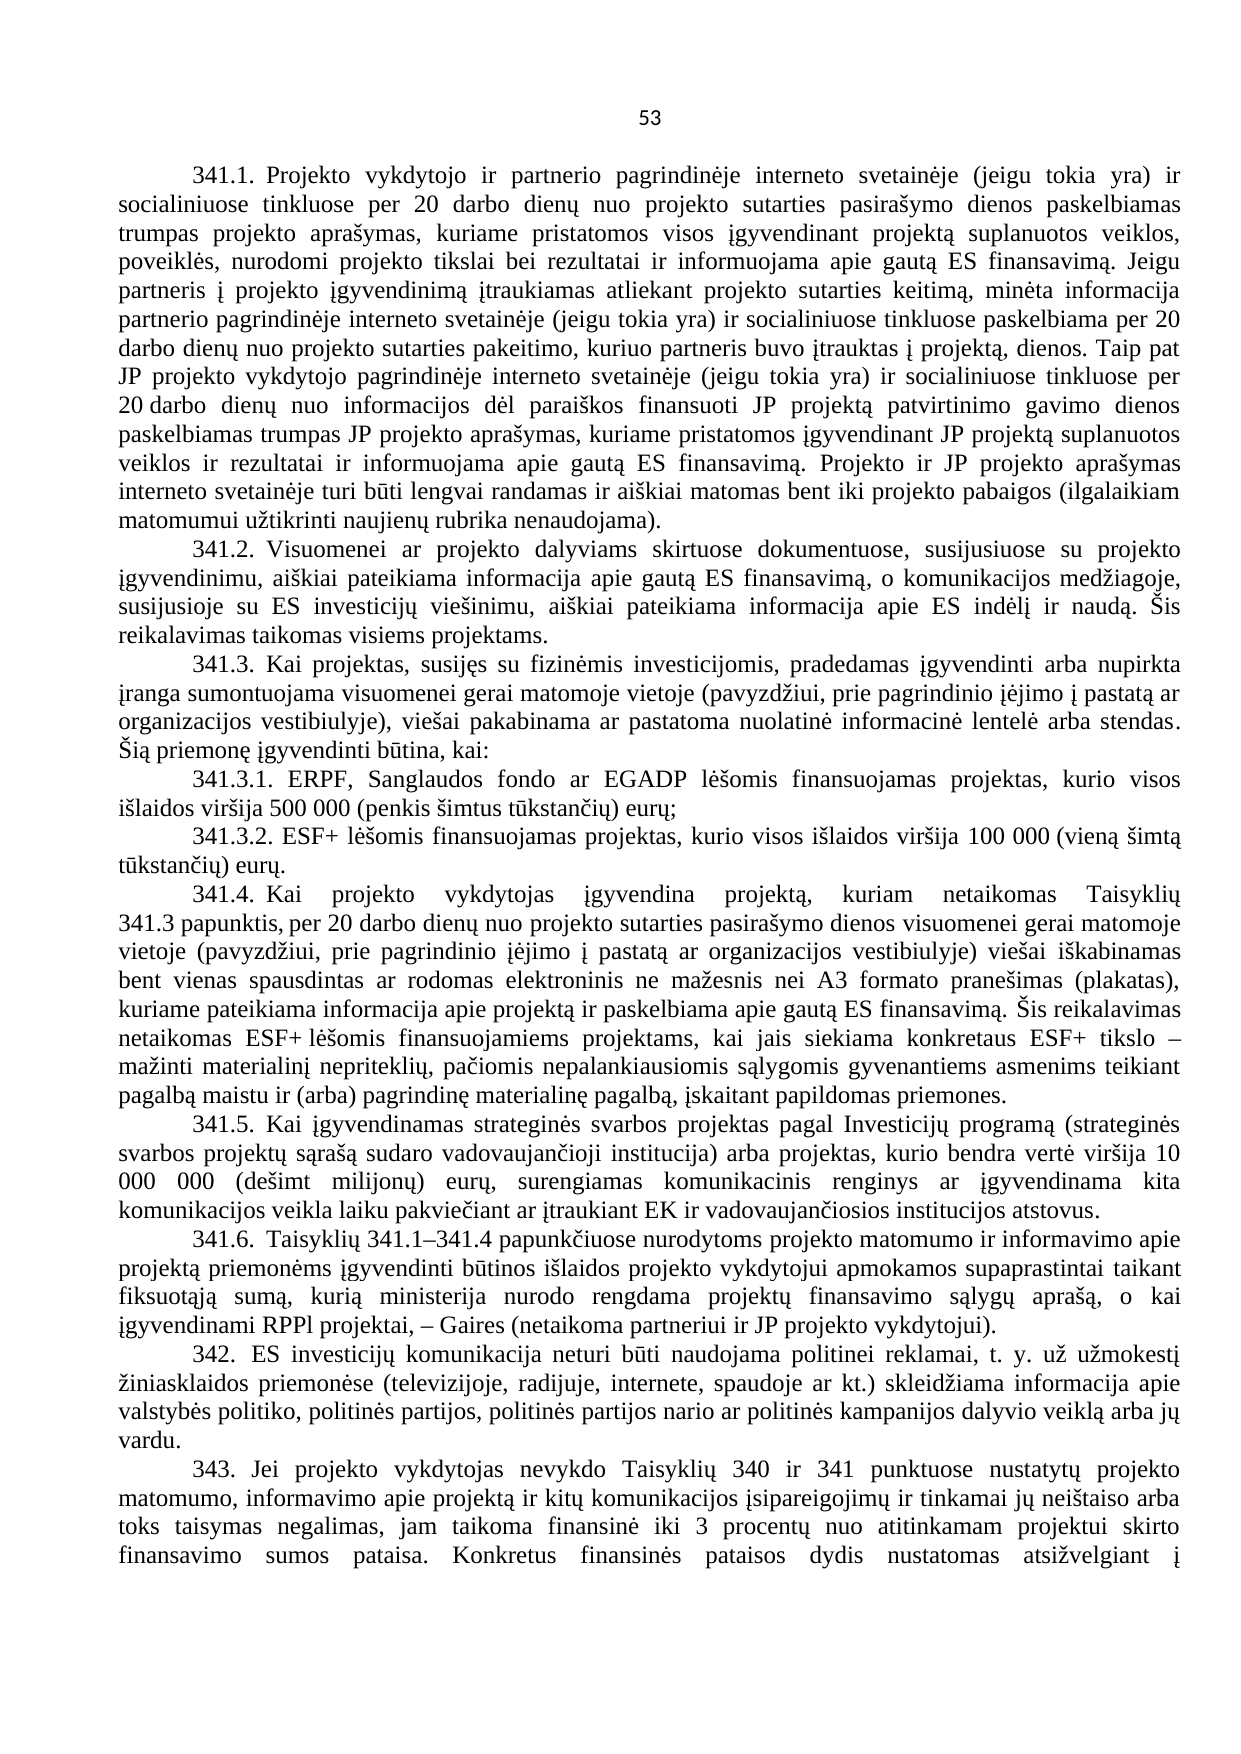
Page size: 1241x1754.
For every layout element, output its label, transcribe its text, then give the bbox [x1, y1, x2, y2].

text 341.3.1. ERPF, Sanglaudos fondo ar EGADP lėšomis finansuojamas projektas, kurio visos išlaidos viršija 500 000 (penkis šimtus tūkstančių) eurų; [118, 764, 1181, 821]
text 341.6. Taisyklių 341.1–341.4 papunkčiuose nurodytoms projekto matomumo ir informavimo apie projektą priemonėms įgyvendinti būtinos išlaidos projekto vykdytojui apmokamos supaprastintai taikant fiksuotąją sumą, kurią ministerija nurodo rengdama projektų finansavimo sąlygų aprašą, o kai įgyvendinami RPPl projektai, – Gaires (netaikoma partneriui ir JP projekto vykdytojui). [118, 1224, 1181, 1339]
text 342. ES investicijų komunikacija neturi būti naudojama politinei reklamai, t. y. už užmokestį žiniasklaidos priemonėse (televizijoje, radijuje, internete, spaudoje ar kt.) skleidžiama informacija apie valstybės politiko, politinės partijos, politinės partijos nario ar politinės kampanijos dalyvio veiklą arba jų vardu. [118, 1339, 1181, 1454]
text 341.2. Visuomenei ar projekto dalyviams skirtuose dokumentuose, susijusiuose su projekto įgyvendinimu, aiškiai pateikiama informacija apie gautą ES finansavimą, o komunikacijos medžiagoje, susijusioje su ES investicijų viešinimu, aiškiai pateikiama informacija apie ES indėlį ir naudą. Šis reikalavimas taikomas visiems projektams. [118, 534, 1181, 649]
text 343. Jei projekto vykdytojas nevykdo Taisyklių 340 ir 341 punktuose nustatytų projekto matomumo, informavimo apie projektą ir kitų komunikacijos įsipareigojimų ir tinkamai jų neištaiso arba toks taisymas negalimas, jam taikoma finansinė iki 3 procentų nuo atitinkamam projektui skirto finansavimo sumos pataisa. Konkretus finansinės pataisos dydis nustatomas atsižvelgiant į [118, 1454, 1181, 1569]
text 341.4. Kai projekto vykdytojas įgyvendina projektą, kuriam netaikomas Taisyklių 341.3 papunktis, per 20 darbo dienų nuo projekto sutarties pasirašymo dienos visuomenei gerai matomoje vietoje (pavyzdžiui, prie pagrindinio įėjimo į pastatą ar organizacijos vestibiulyje) viešai iškabinamas bent vienas spausdintas ar rodomas elektroninis ne mažesnis nei A3 formato pranešimas (plakatas), kuriame pateikiama informacija apie projektą ir paskelbiama apie gautą ES finansavimą. Šis reikalavimas netaikomas ESF+ lėšomis finansuojamiems projektams, kai jais siekiama konkretaus ESF+ tikslo – mažinti materialinį nepriteklių, pačiomis nepalankiausiomis sąlygomis gyvenantiems asmenims teikiant pagalbą maistu ir (arba) pagrindinę materialinę pagalbą, įskaitant papildomas priemones. [118, 879, 1181, 1109]
text 341.3. Kai projektas, susijęs su fizinėmis investicijomis, pradedamas įgyvendinti arba nupirkta įranga sumontuojama visuomenei gerai matomoje vietoje (pavyzdžiui, prie pagrindinio įėjimo į pastatą ar organizacijos vestibiulyje), viešai pakabinama ar pastatoma nuolatinė informacinė lentelė arba stendas. Šią priemonę įgyvendinti būtina, kai: [118, 649, 1181, 764]
text 341.5. Kai įgyvendinamas strateginės svarbos projektas pagal Investicijų programą (strateginės svarbos projektų sąrašą sudaro vadovaujančioji institucija) arba projektas, kurio bendra vertė viršija 10 000 000 (dešimt milijonų) eurų, surengiamas komunikacinis renginys ar įgyvendinama kita komunikacijos veikla laiku pakviečiant ar įtraukiant EK ir vadovaujančiosios institucijos atstovus. [118, 1109, 1181, 1224]
text 341.1. Projekto vykdytojo ir partnerio pagrindinėje interneto svetainėje (jeigu tokia yra) ir socialiniuose tinkluose per 20 darbo dienų nuo projekto sutarties pasirašymo dienos paskelbiamas trumpas projekto aprašymas, kuriame pristatomos visos įgyvendinant projektą suplanuotos veiklos, poveiklės, nurodomi projekto tikslai bei rezultatai ir informuojama apie gautą ES finansavimą. Jeigu partneris į projekto įgyvendinimą įtraukiamas atliekant projekto sutarties keitimą, minėta informacija partnerio pagrindinėje interneto svetainėje (jeigu tokia yra) ir socialiniuose tinkluose paskelbiama per 20 darbo dienų nuo projekto sutarties pakeitimo, kuriuo partneris buvo įtrauktas į projektą, dienos. Taip pat JP projekto vykdytojo pagrindinėje interneto svetainėje (jeigu tokia yra) ir socialiniuose tinkluose per 20 darbo dienų nuo informacijos dėl paraiškos finansuoti JP projektą patvirtinimo gavimo dienos paskelbiamas trumpas JP projekto aprašymas, kuriame pristatomos įgyvendinant JP projektą suplanuotos veiklos ir rezultatai ir informuojama apie gautą ES finansavimą. Projekto ir JP projekto aprašymas interneto svetainėje turi būti lengvai randamas ir aiškiai matomas bent iki projekto pabaigos (ilgalaikiam matomumui užtikrinti naujienų rubrika nenaudojama). [118, 160, 1181, 534]
text 341.3.2. ESF+ lėšomis finansuojamas projektas, kurio visos išlaidos viršija 100 000 (vieną šimtą tūkstančių) eurų. [118, 821, 1181, 879]
